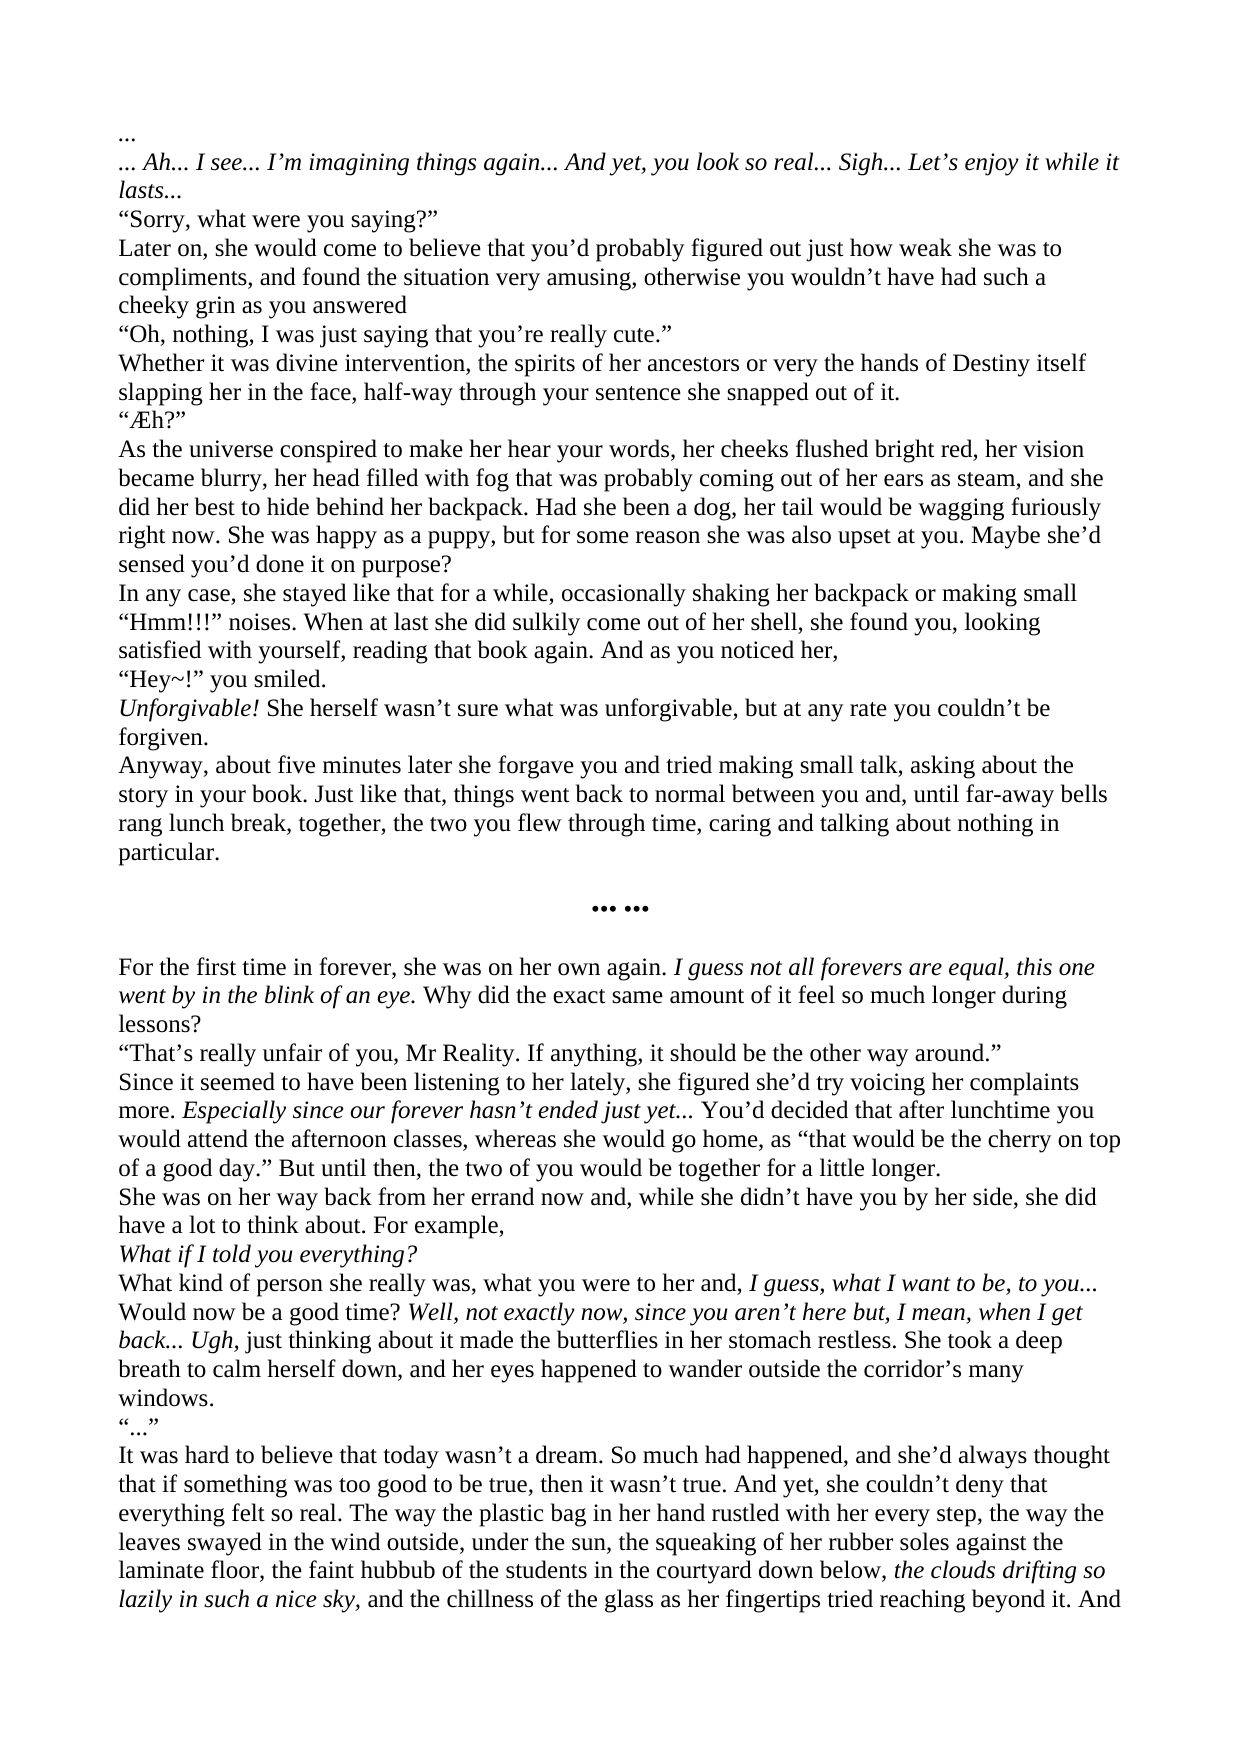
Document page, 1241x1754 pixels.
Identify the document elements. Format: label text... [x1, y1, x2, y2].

text Unforgivable! She herself wasn’t sure what was unforgivable, but at any rate you couldn’t be forgiven. [118, 693, 1122, 751]
text ... Ah... I see... I’m imagining things again... And yet, you look so real... Sigh... Let’s enjoy it while it lasts... [118, 147, 1122, 204]
text It was hard to believe that today wasn’t a dream. So much had happened, and she’d always thought that if something was too good to be true, then it wasn’t true. And yet, she couldn’t deny that everything felt so real. The way the plastic bag in her hand rustled with her every step, the way the leaves swayed in the wind outside, under the sun, the squeaking of her rubber soles against the laminate floor, the faint hubbub of the students in the courtyard down below, the clouds drifting so lazily in such a nice sky, and the chillness of the glass as her fingertips tried reaching beyond it. And [118, 1441, 1122, 1613]
text In any case, she stayed like that for a while, occasionally shaking her backpack or making small “Hmm!!!” noises. When at last she did sulkily come out of her shell, she found you, looking satisfied with yourself, reading that book again. And as you noticed her, [118, 578, 1122, 664]
text “That’s really unfair of you, Mr Reality. If anything, it should be the other way around.” [118, 1038, 1122, 1067]
text She was on her way back from her errand now and, while she didn’t have you by her side, she did have a lot to think about. For example, [118, 1182, 1122, 1239]
text ••• ••• [118, 894, 1122, 923]
text “...” [118, 1412, 1122, 1441]
text What if I told you everything? [118, 1239, 1122, 1268]
text For the first time in forever, she was on her own again. I guess not all forevers are equal, this one went by in the blink of an eye. Why did the exact same amount of it feel so much longer during lessons? [118, 952, 1122, 1038]
text As the universe conspired to make her hear your words, her cheeks flushed bright red, her vision became blurry, her head filled with fog that was probably coming out of her ears as steam, and she did her best to hide behind her backpack. Had she been a dog, her tail would be wagging furiously right now. She was happy as a puppy, but for some reason she was also upset at you. Maybe she’d sensed you’d done it on purpose? [118, 434, 1122, 578]
text “Oh, nothing, I was just saying that you’re really cute.” [118, 319, 1122, 348]
text What kind of person she really was, what you were to her and, I guess, what I want to be, to you... Would now be a good time? Well, not exactly now, since you aren’t here but, I mean, when I get back... Ugh, just thinking about it made the butterflies in her stomach restless. She took a deep breath to calm herself down, and her eyes happened to wander outside the corridor’s many windows. [118, 1268, 1122, 1412]
text ... [118, 118, 1122, 147]
text “Sorry, what were you saying?” [118, 204, 1122, 233]
text Later on, she would come to believe that you’d probably figured out just how weak she was to compliments, and found the situation very amusing, otherwise you wouldn’t have had such a cheeky grin as you answered [118, 233, 1122, 319]
text Whether it was divine intervention, the spirits of her ancestors or very the hands of Destiny itself slapping her in the face, half-way through your sentence she snapped out of it. [118, 348, 1122, 406]
text Anyway, about five minutes later she forgave you and tried making small talk, asking about the story in your book. Just like that, things went back to normal between you and, until far-away bells rang lunch break, together, the two you flew through time, caring and talking about nothing in particular. [118, 751, 1122, 866]
text Since it seemed to have been listening to her lately, she figured she’d try voicing her complaints more. Especially since our forever hasn’t ended just yet... You’d decided that after lunchtime you would attend the afternoon classes, whereas she would go home, as “that would be the cherry on top of a good day.” But until then, the two of you would be together for a little longer. [118, 1067, 1122, 1182]
text “Hey~!” you smiled. [118, 664, 1122, 693]
text “Æh?” [118, 406, 1122, 434]
